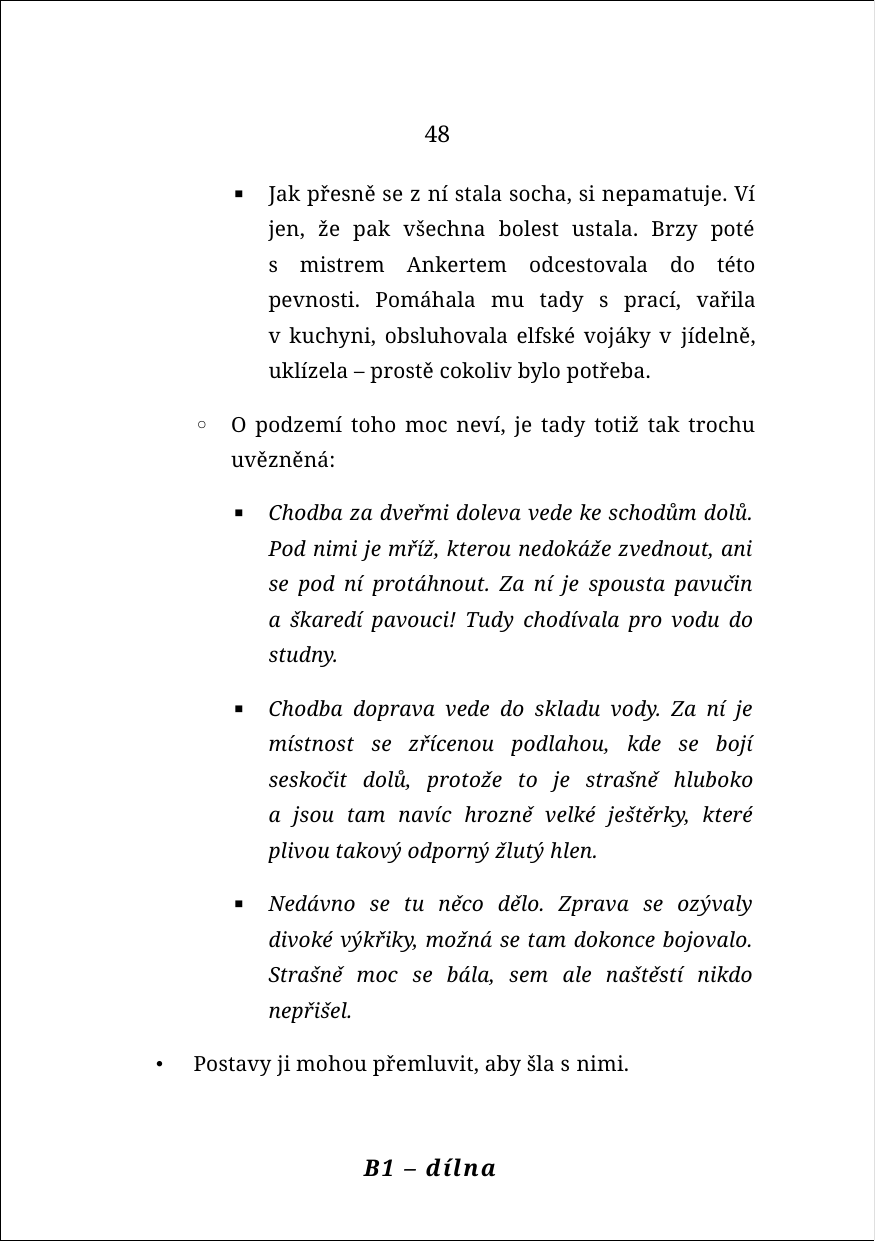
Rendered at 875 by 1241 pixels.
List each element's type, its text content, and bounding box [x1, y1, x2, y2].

list Chodba doprava vede do skladu vody. Za ní je místnost se zřícenou podlahou, kde se bojí seskočit dolů, protože to je strašně hluboko a⁠ jsou tam navíc hrozně velké ještěrky, které plivou takový odporný žlutý hlen. [231, 694, 756, 864]
list Jak přesně se z⁠ ní stala socha, si nepamatuje. Ví jen, že pak všechna bolest ustala. Brzy poté s⁠ mistrem Ankertem odcestovala do této pevnosti. Pomáhala mu tady s⁠ prací, vařila v⁠ kuchyni, obsluhovala elfské vojáky v⁠ jídelně, uklízela – prostě cokoliv bylo potřeba. [231, 179, 756, 385]
list Nedávno se tu něco dělo. Zprava se ozývaly divoké výkřiky, možná se tam dokonce bojovalo. Strašně moc se bála, sem ale naštěstí nikdo nepřišel. [231, 889, 756, 1024]
list Chodba za dveřmi doleva vede ke schodům dolů. Pod nimi je mříž, kterou nedokáže zvednout, ani se pod ní protáhnout. Za ní je spousta pavučin a⁠ škaredí pavouci! Tudy chodívala pro vodu do studny. [231, 498, 756, 669]
list O⁠ podzemí toho moc neví, je tady totiž tak trochu uvězněná: [193, 410, 756, 474]
list Postavy ji mohou přemluvit, aby šla s⁠ nimi. [156, 1049, 756, 1077]
